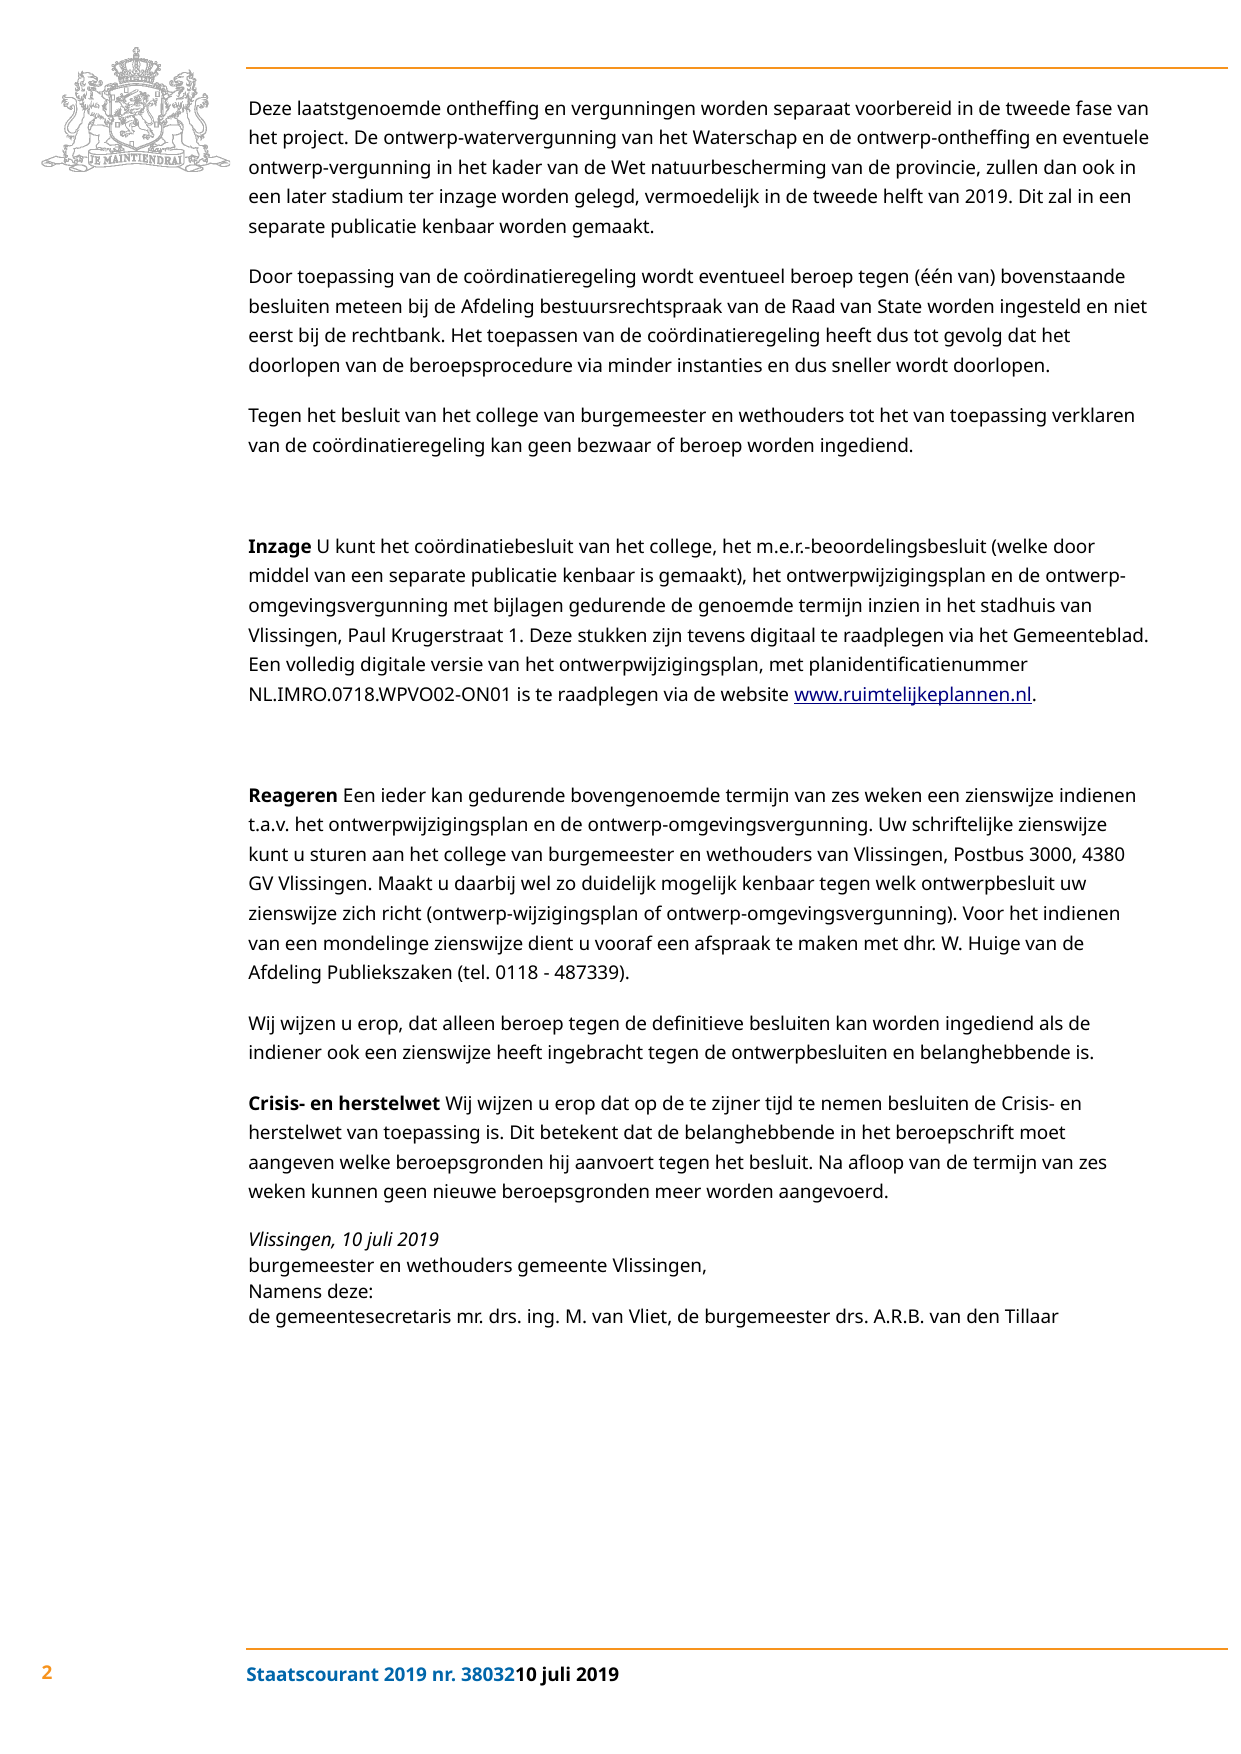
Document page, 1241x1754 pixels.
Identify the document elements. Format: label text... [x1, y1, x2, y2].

text Reageren Een ieder kan gedurende bovengenoemde termijn van zes weken een zienswijze indienen t.a.v. het ontwerpwijzigingsplan en de ontwerp-omgevingsvergunning. Uw schriftelijke zienswijze kunt u sturen aan het college van burgemeester en wethouders van Vlissingen, Postbus 3000, 4380 GV Vlissingen. Maakt u daarbij wel zo duidelijk mogelijk kenbaar tegen welk ontwerpbesluit uw zienswijze zich richt (ontwerp-wijzigingsplan of ontwerp-omgevingsvergunning). Voor het indienen van een mondelinge zienswijze dient u vooraf een afspraak te maken met dhr. W. Huige van de Afdeling Publiekszaken (tel. 0118 - 487339). [248, 782, 1152, 985]
picture [41, 47, 231, 172]
text Inzage U kunt het coördinatiebesluit van het college, het m.e.r.-beoordelingsbesluit (welke door middel van een separate publicatie kenbaar is gemaakt), het ontwerpwijzigingsplan en de ontwerp-omgevingsvergunning met bijlagen gedurende de genoemde termijn inzien in het stadhuis van Vlissingen, Paul Krugerstraat 1. Deze stukken zijn tevens digitaal te raadplegen via het Gemeenteblad. Een volledig digitale versie van het ontwerpwijzigingsplan, met planidentificatienummer NL.IMRO.0718.WPVO02-ON01 is te raadplegen via de website www.ruimtelijkeplannen.nl. [248, 533, 1152, 707]
text Door toepassing van de coördinatieregeling wordt eventueel beroep tegen (één van) bovenstaande besluiten meteen bij de Afdeling bestuursrechtspraak van de Raad van State worden ingesteld en niet eerst bij de rechtbank. Het toepassen van de coördinatieregeling heeft dus tot gevolg dat het doorlopen van de beroepsprocedure via minder instanties en dus sneller wordt doorlopen. [248, 263, 1152, 378]
text burgemeester en wethouders gemeente Vlissingen, [248, 1252, 1152, 1278]
text de gemeentesecretaris mr. drs. ing. M. van Vliet, de burgemeester drs. A.R.B. van den Tillaar [248, 1303, 1152, 1329]
text Wij wijzen u erop, dat alleen beroep tegen de definitieve besluiten kan worden ingediend als de indiener ook een zienswijze heeft ingebracht tegen de ontwerpbesluiten en belanghebbende is. [248, 1010, 1152, 1065]
text Namens deze: [248, 1278, 1152, 1303]
text Vlissingen, 10 juli 2019 [248, 1226, 1152, 1252]
text Deze laatstgenoemde ontheffing en vergunningen worden separaat voorbereid in de tweede fase van het project. De ontwerp-watervergunning van het Waterschap en de ontwerp-ontheffing en eventuele ontwerp-vergunning in het kader van de Wet natuurbescherming van de provincie, zullen dan ook in een later stadium ter inzage worden gelegd, vermoedelijk in de tweede helft van 2019. Dit zal in een separate publicatie kenbaar worden gemaakt. [248, 95, 1152, 239]
text Crisis- en herstelwet Wij wijzen u erop dat op de te zijner tijd te nemen besluiten de Crisis- en herstelwet van toepassing is. Dit betekent dat de belanghebbende in het beroepschrift moet aangeven welke beroepsgronden hij aanvoert tegen het besluit. Na afloop van de termijn van zes weken kunnen geen nieuwe beroepsgronden meer worden aangevoerd. [248, 1090, 1152, 1204]
text Tegen het besluit van het college van burgemeester en wethouders tot het van toepassing verklaren van de coördinatieregeling kan geen bezwaar of beroep worden ingediend. [248, 403, 1152, 458]
